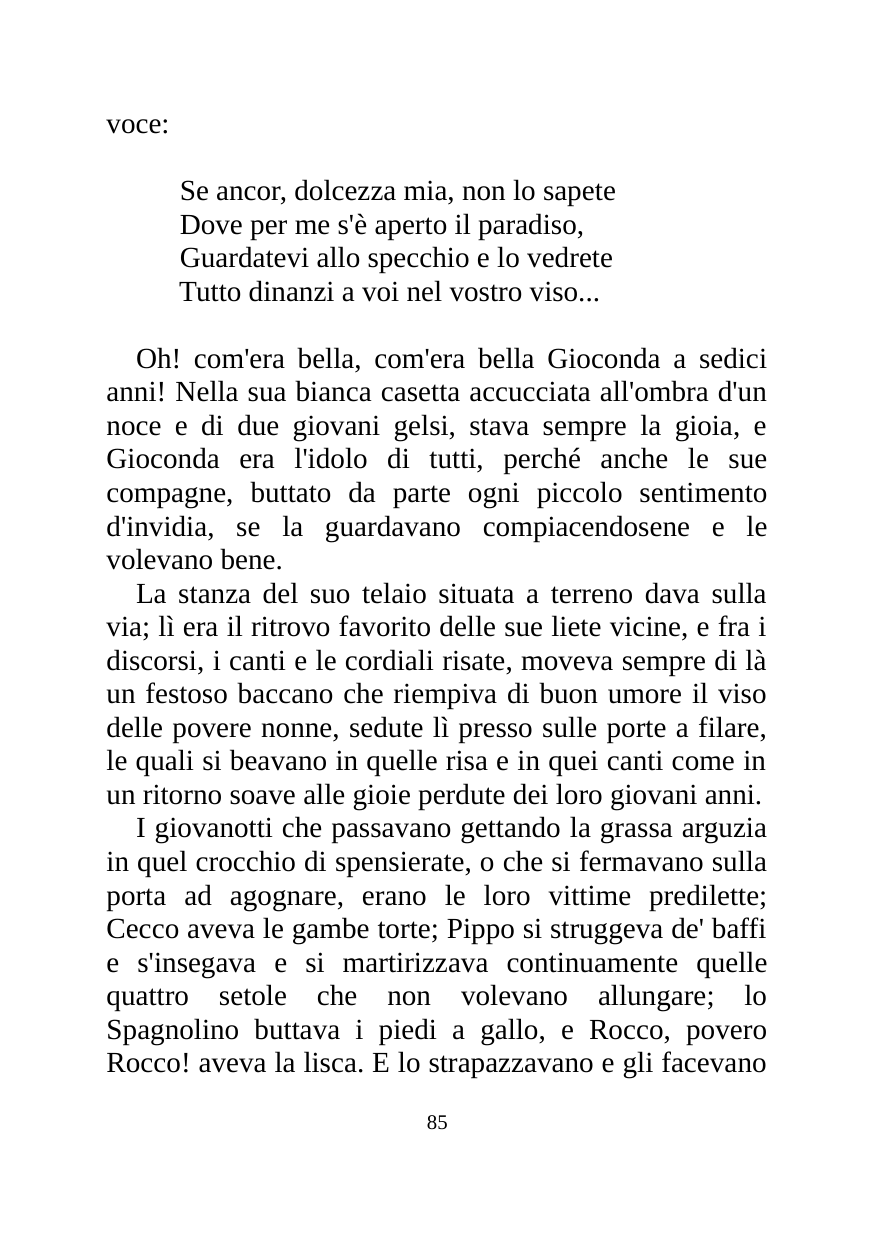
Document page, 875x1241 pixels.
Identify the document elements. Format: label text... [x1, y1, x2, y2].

text Se ancor, dolcezza mia, non lo sapete [106, 173, 768, 207]
text Oh! com'era bella, com'era bella Gioconda a sedici anni! Nella sua bianca casetta accucciata all'ombra d'un noce e di due giovani gelsi, stava sempre la gioia, e Gioconda era l'idolo di tutti, perché anche le sue compagne, buttato da parte ogni piccolo sentimento d'invidia, se la guardavano compiacendosene e le volevano bene. [106, 341, 768, 576]
text Guardatevi allo specchio e lo vedrete [106, 240, 768, 274]
text voce: [106, 106, 768, 140]
text La stanza del suo telaio situata a terreno dava sulla via; lì era il ritrovo favorito delle sue liete vicine, e fra i discorsi, i canti e le cordiali risate, moveva sempre di là un festoso baccano che riempiva di buon umore il viso delle povere nonne, sedute lì presso sulle porte a filare, le quali si beavano in quelle risa e in quei canti come in un ritorno soave alle gioie perdute dei loro giovani anni. [106, 576, 768, 811]
text Tutto dinanzi a voi nel vostro viso... [106, 274, 768, 307]
text Dove per me s'è aperto il paradiso, [106, 207, 768, 240]
text I giovanotti che passavano gettando la grassa arguzia in quel crocchio di spensierate, o che si fermavano sulla porta ad agognare, erano le loro vittime predilette; Cecco aveva le gambe torte; Pippo si struggeva de' baffi e s'insegava e si martirizzava continuamente quelle quattro setole che non volevano allungare; lo Spagnolino buttava i piedi a gallo, e Rocco, povero Rocco! aveva la lisca. E lo strapazzavano e gli facevano [106, 811, 768, 1079]
